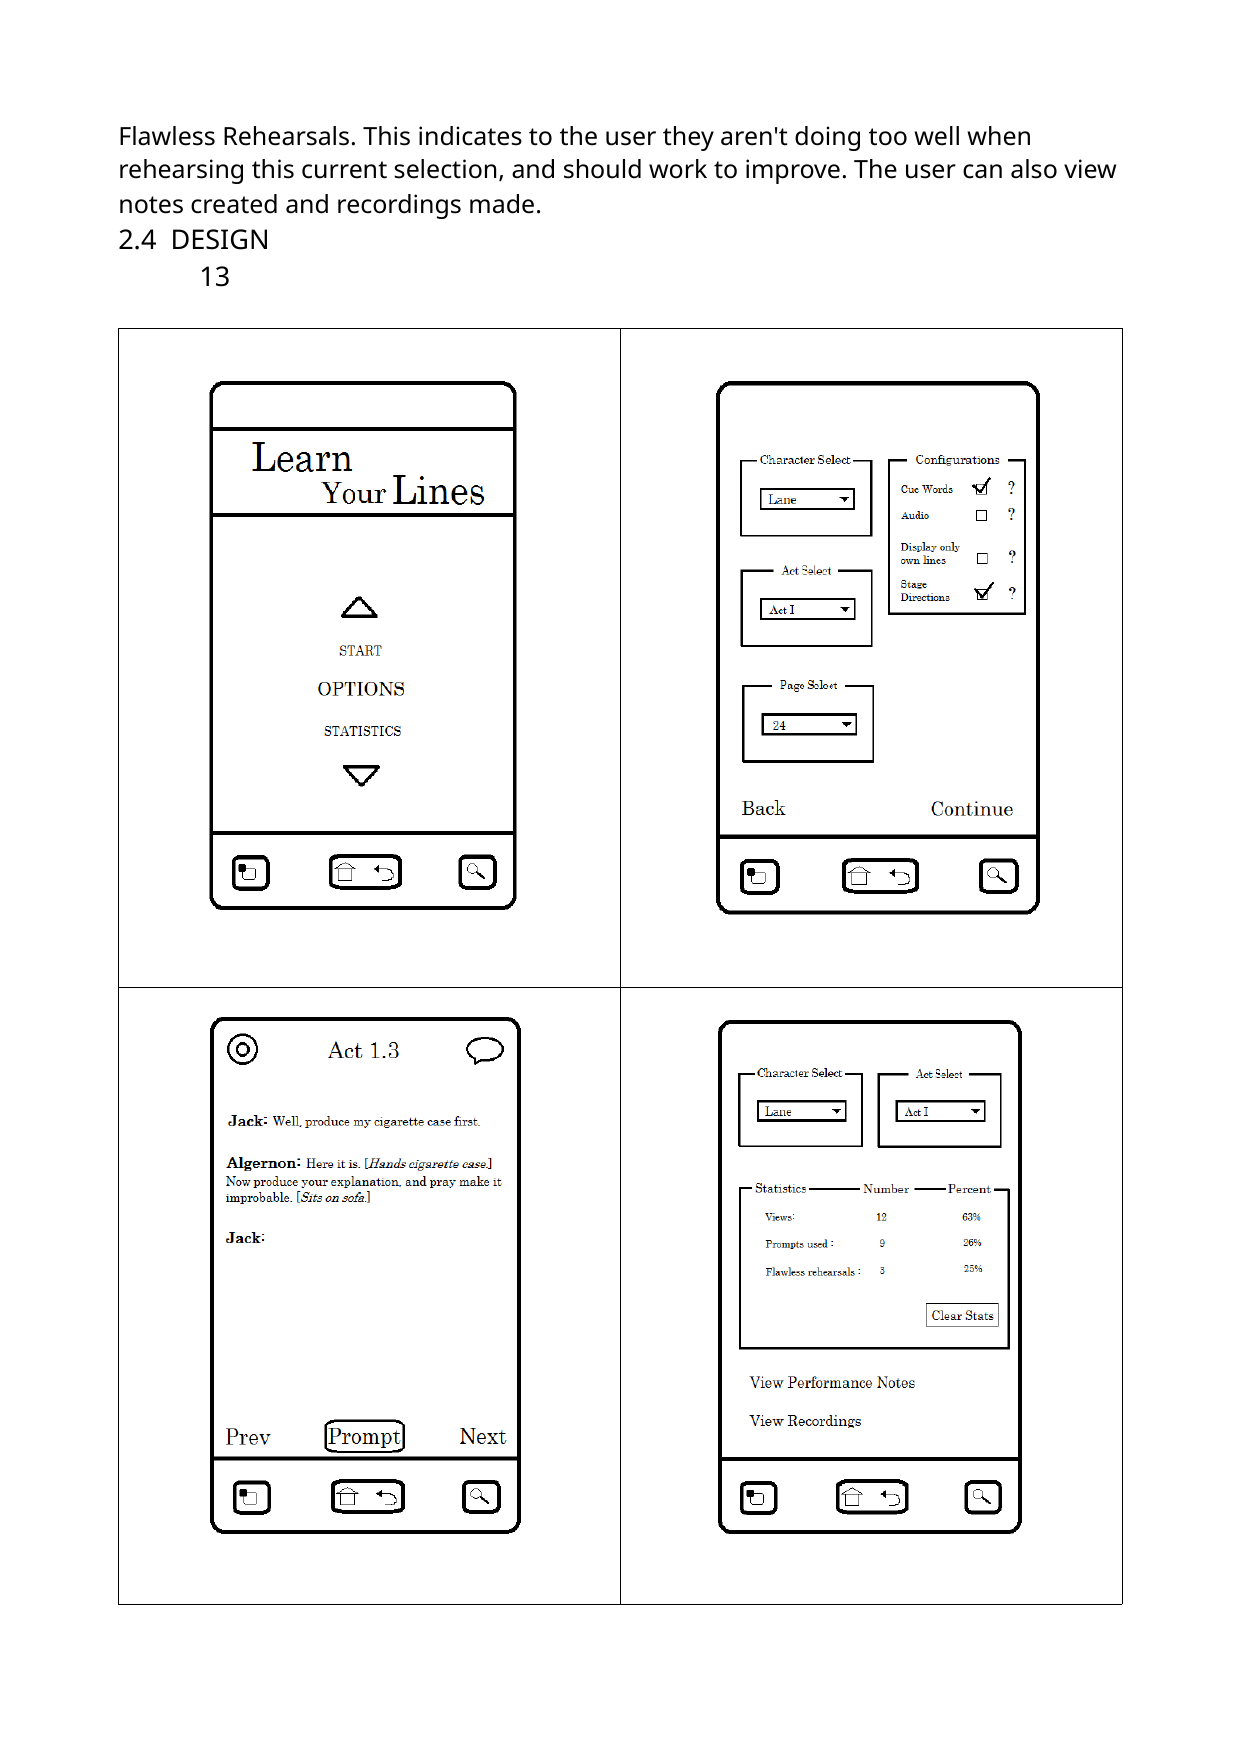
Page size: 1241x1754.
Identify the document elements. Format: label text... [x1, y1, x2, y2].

text Flawless Rehearsals. This indicates to the user they aren't doing too well when rehearsing this current selection, and should work to improve. The user can also view notes created and recordings made. [118, 118, 1122, 220]
picture [691, 357, 1074, 948]
picture [691, 993, 1051, 1565]
table_header [621, 948, 1122, 987]
table_header [621, 329, 1122, 947]
table_header [119, 329, 620, 987]
picture [190, 360, 549, 932]
table_cell [621, 988, 1122, 1604]
table_cell [119, 988, 620, 1604]
text 2.4 DESIGN 13 [118, 220, 1122, 294]
picture [190, 993, 549, 1565]
